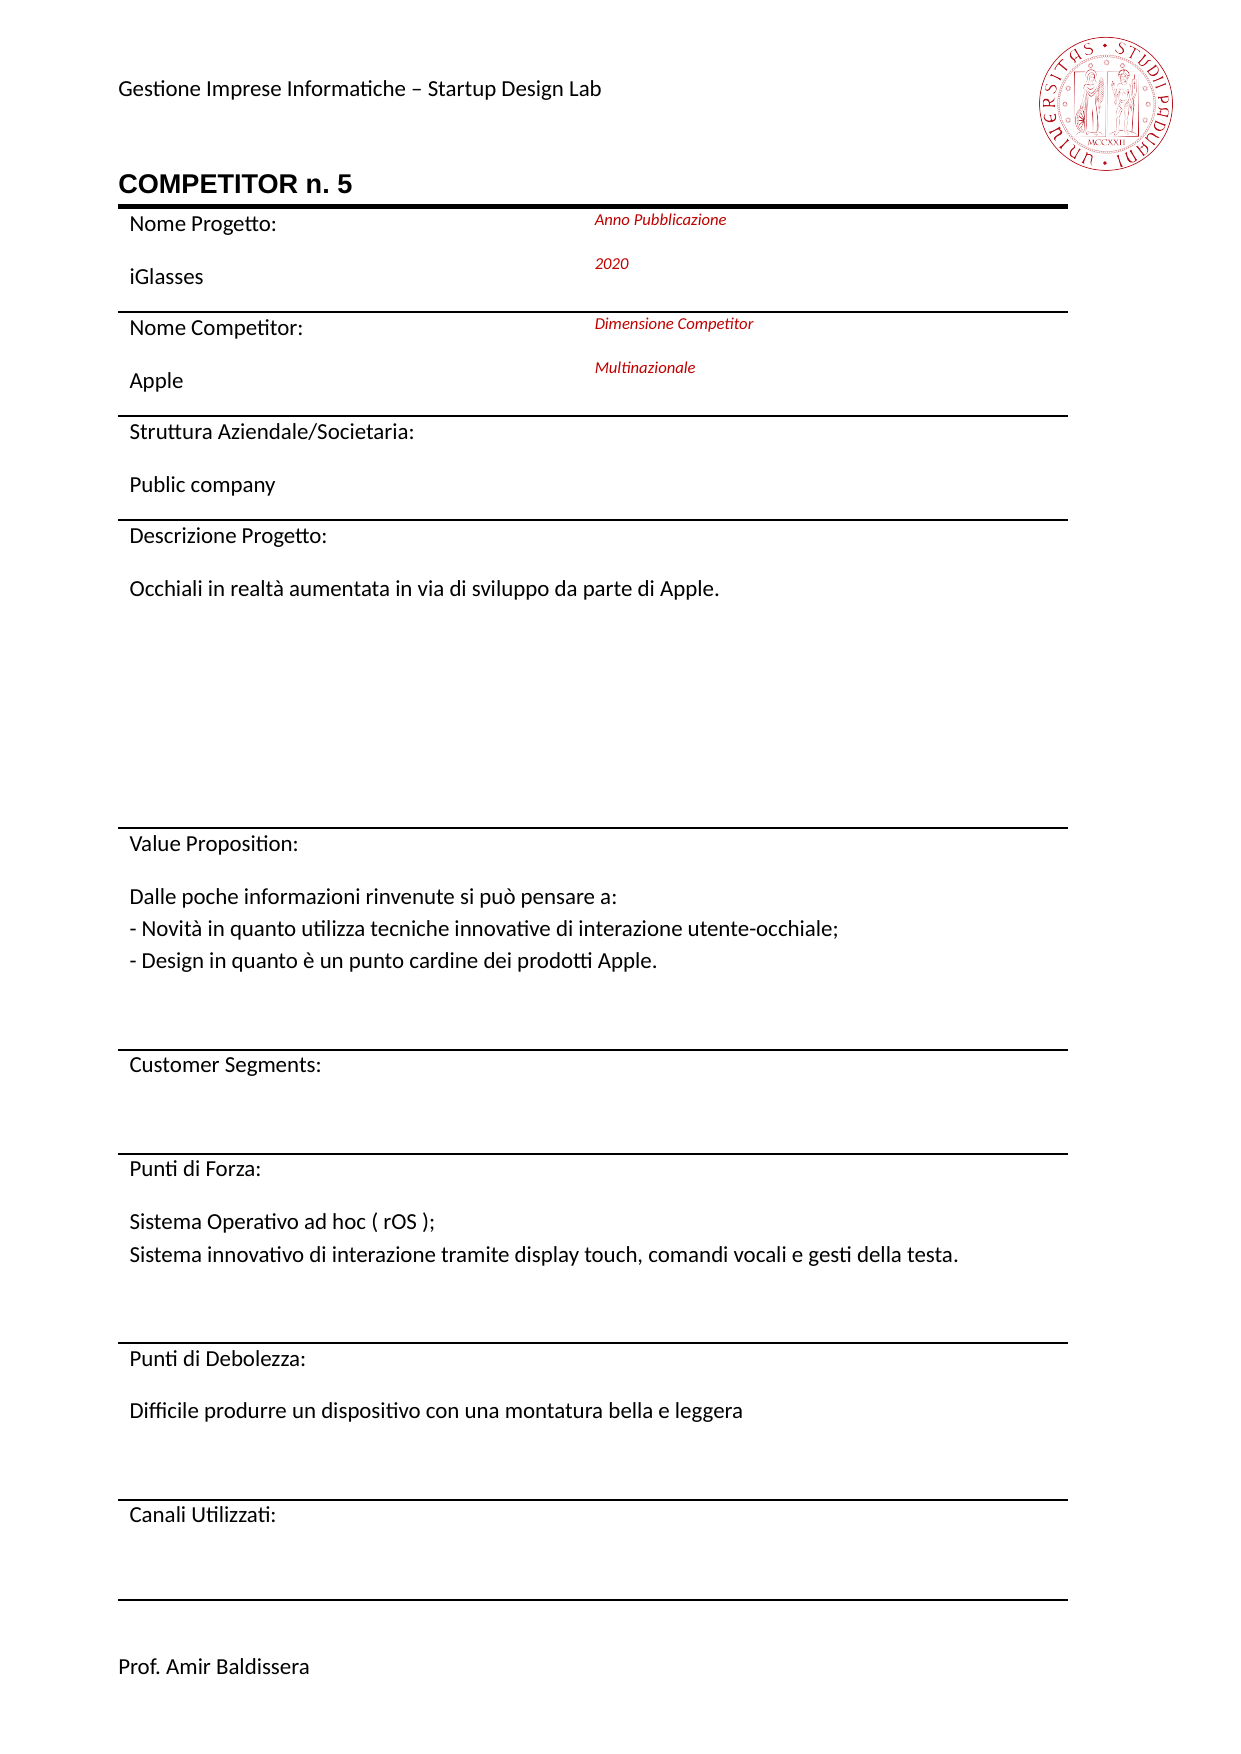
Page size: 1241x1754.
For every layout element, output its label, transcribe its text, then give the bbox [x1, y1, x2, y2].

table_cell Nome Competitor: Apple [118, 313, 583, 415]
subtitle COMPETITOR n. 5 [118, 168, 1122, 200]
table_cell Canali Utilizzati: [118, 1501, 1068, 1599]
table_cell Customer Segments: [118, 1051, 1068, 1152]
table_header Anno Pubblicazione 2020 [583, 209, 1068, 311]
table_cell Struttura Aziendale/Societaria: Public company [118, 417, 1068, 519]
picture [1038, 35, 1174, 172]
table_cell Descrizione Progetto: Occhiali in realtà aumentata in via di sviluppo da parte di Apple. [118, 521, 1068, 827]
table_cell Value Proposition: Dalle poche informazioni rinvenute si può pensare a: - Novità in quanto utilizza tecniche innovative di interazione utente-occhiale; - Design in quanto è un punto cardine dei prodotti Apple. [118, 829, 1068, 1048]
table_cell Punti di Forza: Sistema Operativo ad hoc ( rOS ); Sistema innovativo di interazione tramite display touch, comandi vocali e gesti della testa. [118, 1155, 1068, 1342]
table_cell Punti di Debolezza: Difficile produrre un dispositivo con una montatura bella e leggera [118, 1344, 1068, 1498]
table_cell Dimensione Competitor Multinazionale [583, 313, 1068, 415]
table_header Nome Progetto: iGlasses [118, 209, 583, 311]
